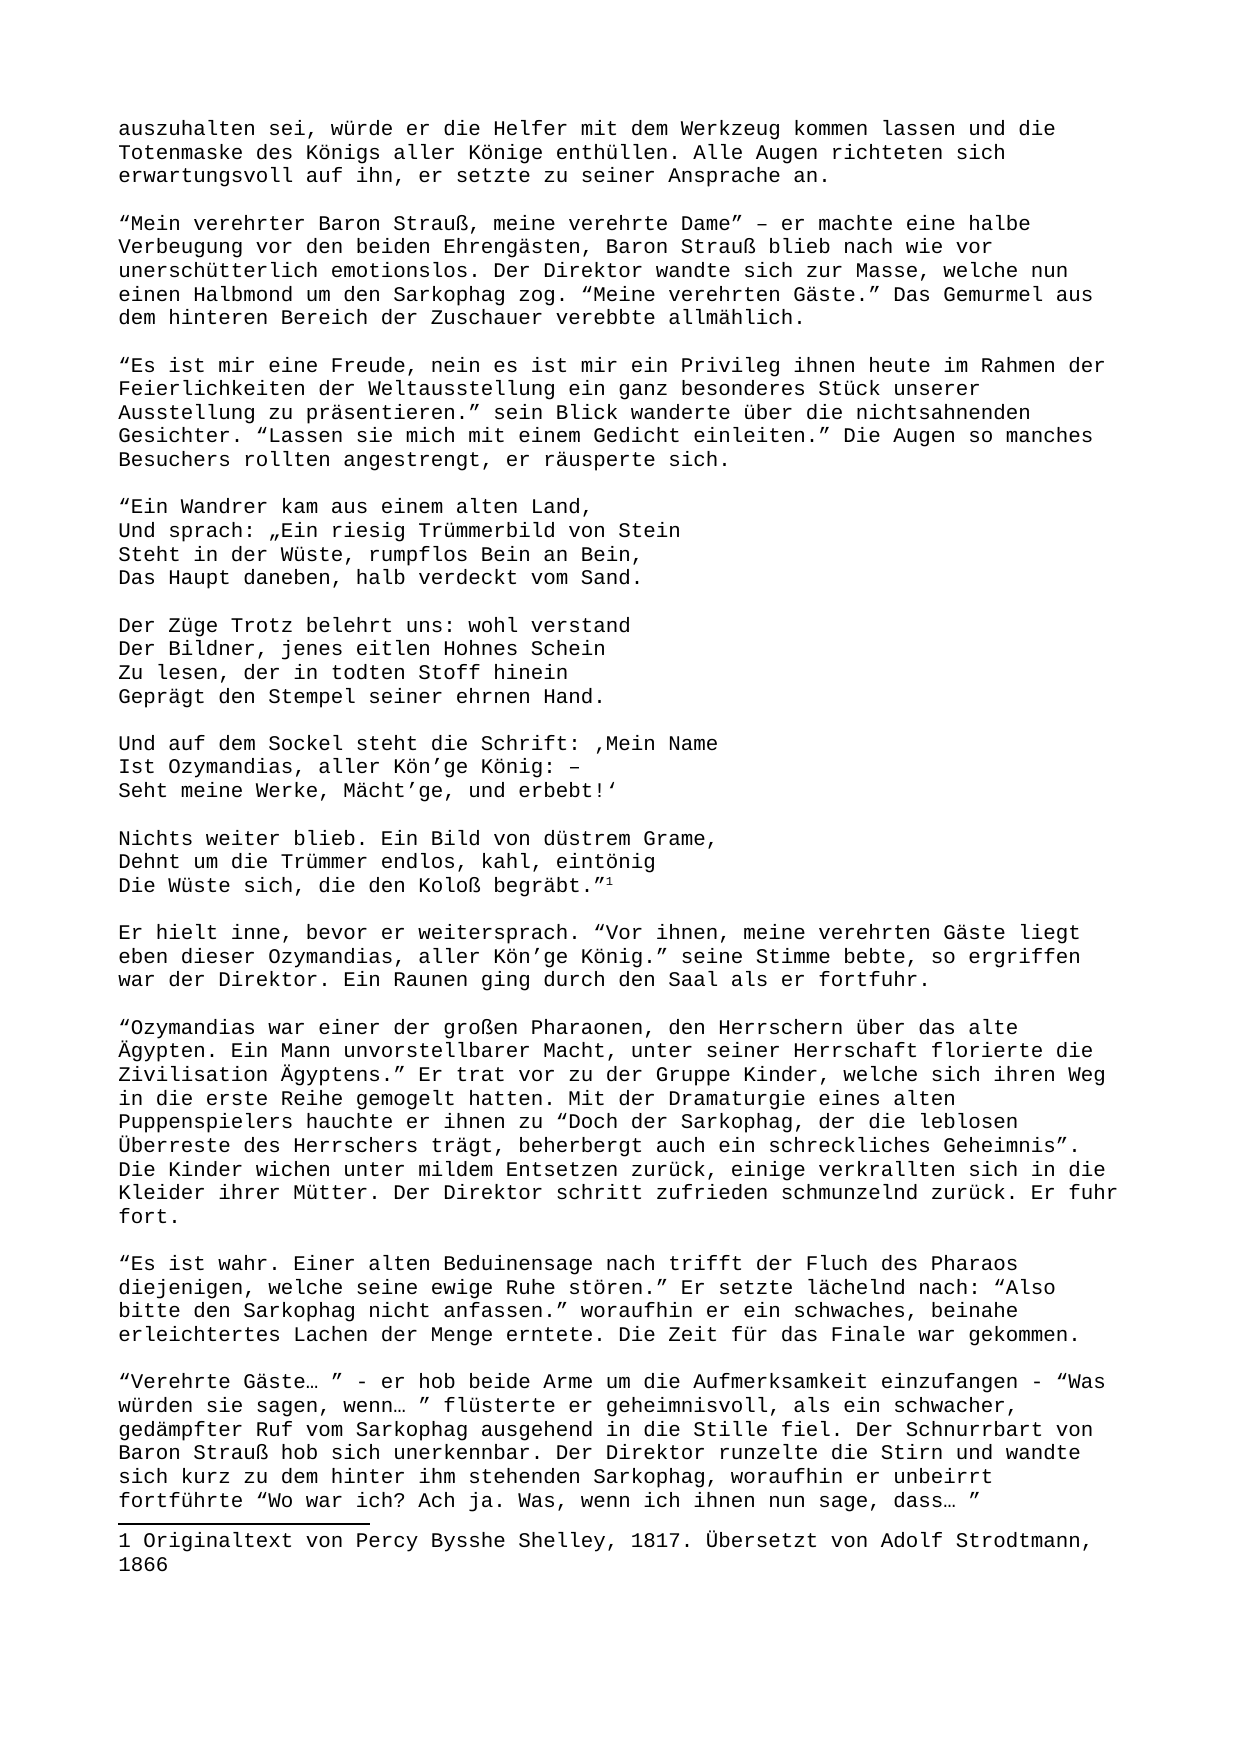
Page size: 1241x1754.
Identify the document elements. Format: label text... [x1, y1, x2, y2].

text Er hielt inne, bevor er weitersprach. “Vor ihnen, meine verehrten Gäste liegt eben dieser Ozymandias, aller Kön’ge König.” seine Stimme bebte, so ergriffen war der Direktor. Ein Raunen ging durch den Saal als er fortfuhr. [118, 922, 1122, 993]
text “Es ist wahr. Einer alten Beduinensage nach trifft der Fluch des Pharaos diejenigen, welche seine ewige Ruhe stören.” Er setzte lächelnd nach: “Also bitte den Sarkophag nicht anfassen.” woraufhin er ein schwaches, beinahe erleichtertes Lachen der Menge erntete. Die Zeit für das Finale war gekommen. [118, 1253, 1122, 1348]
text Originaltext von Percy Bysshe Shelley, 1817. Übersetzt von Adolf Strodtmann, 1866 [118, 1530, 1122, 1578]
text “Es ist mir eine Freude, nein es ist mir ein Privileg ihnen heute im Rahmen der Feierlichkeiten der Weltausstellung ein ganz besonderes Stück unserer Ausstellung zu präsentieren.” sein Blick wanderte über die nichtsahnenden Gesichter. “Lassen sie mich mit einem Gedicht einleiten.” Die Augen so manches Besuchers rollten angestrengt, er räusperte sich. [118, 354, 1122, 473]
text “Mein verehrter Baron Strauß, meine verehrte Dame” – er machte eine halbe Verbeugung vor den beiden Ehrengästen, Baron Strauß blieb nach wie vor unerschütterlich emotionslos. Der Direktor wandte sich zur Masse, welche nun einen Halbmond um den Sarkophag zog. “Meine verehrten Gäste.” Das Gemurmel aus dem hinteren Bereich der Zuschauer verebbte allmählich. [118, 213, 1122, 331]
text “Ozymandias war einer der großen Pharaonen, den Herrschern über das alte Ägypten. Ein Mann unvorstellbarer Macht, unter seiner Herrschaft florierte die Zivilisation Ägyptens.” Er trat vor zu der Gruppe Kinder, welche sich ihren Weg in die erste Reihe gemogelt hatten. Mit der Dramaturgie eines alten Puppenspielers hauchte er ihnen zu “Doch der Sarkophag, der die leblosen Überreste des Herrschers trägt, beherbergt auch ein schreckliches Geheimnis”. Die Kinder wichen unter mildem Entsetzen zurück, einige verkrallten sich in die Kleider ihrer Mütter. Der Direktor schritt zufrieden schmunzelnd zurück. Er fuhr fort. [118, 1017, 1122, 1229]
text auszuhalten sei, würde er die Helfer mit dem Werkzeug kommen lassen und die Totenmaske des Königs aller Könige enthüllen. Alle Augen richteten sich erwartungsvoll auf ihn, er setzte zu seiner Ansprache an. [118, 118, 1122, 189]
text “Verehrte Gäste… ” - er hob beide Arme um die Aufmerksamkeit einzufangen - “Was würden sie sagen, wenn… ” flüsterte er geheimnisvoll, als ein schwacher, gedämpfter Ruf vom Sarkophag ausgehend in die Stille fiel. Der Schnurrbart von Baron Strauß hob sich unerkennbar. Der Direktor runzelte die Stirn und wandte sich kurz zu dem hinter ihm stehenden Sarkophag, woraufhin er unbeirrt fortführte “Wo war ich? Ach ja. Was, wenn ich ihnen nun sage, dass… ” [118, 1371, 1122, 1513]
text “Ein Wandrer kam aus einem alten Land, Und sprach: „Ein riesig Trümmerbild von Stein Steht in der Wüste, rumpflos Bein an Bein, Das Haupt daneben, halb verdeckt vom Sand. Der Züge Trotz belehrt uns: wohl verstand Der Bildner, jenes eitlen Hohnes Schein Zu lesen, der in todten Stoff hinein Geprägt den Stempel seiner ehrnen Hand. Und auf dem Sockel steht die Schrift: ‚Mein Name Ist Ozymandias, aller Kön’ge König: – Seht meine Werke, Mächt’ge, und erbebt!‘ Nichts weiter blieb. Ein Bild von düstrem Grame, Dehnt um die Trümmer endlos, kahl, eintönig Die Wüste sich, die den Koloß begräbt.” [118, 496, 1122, 898]
